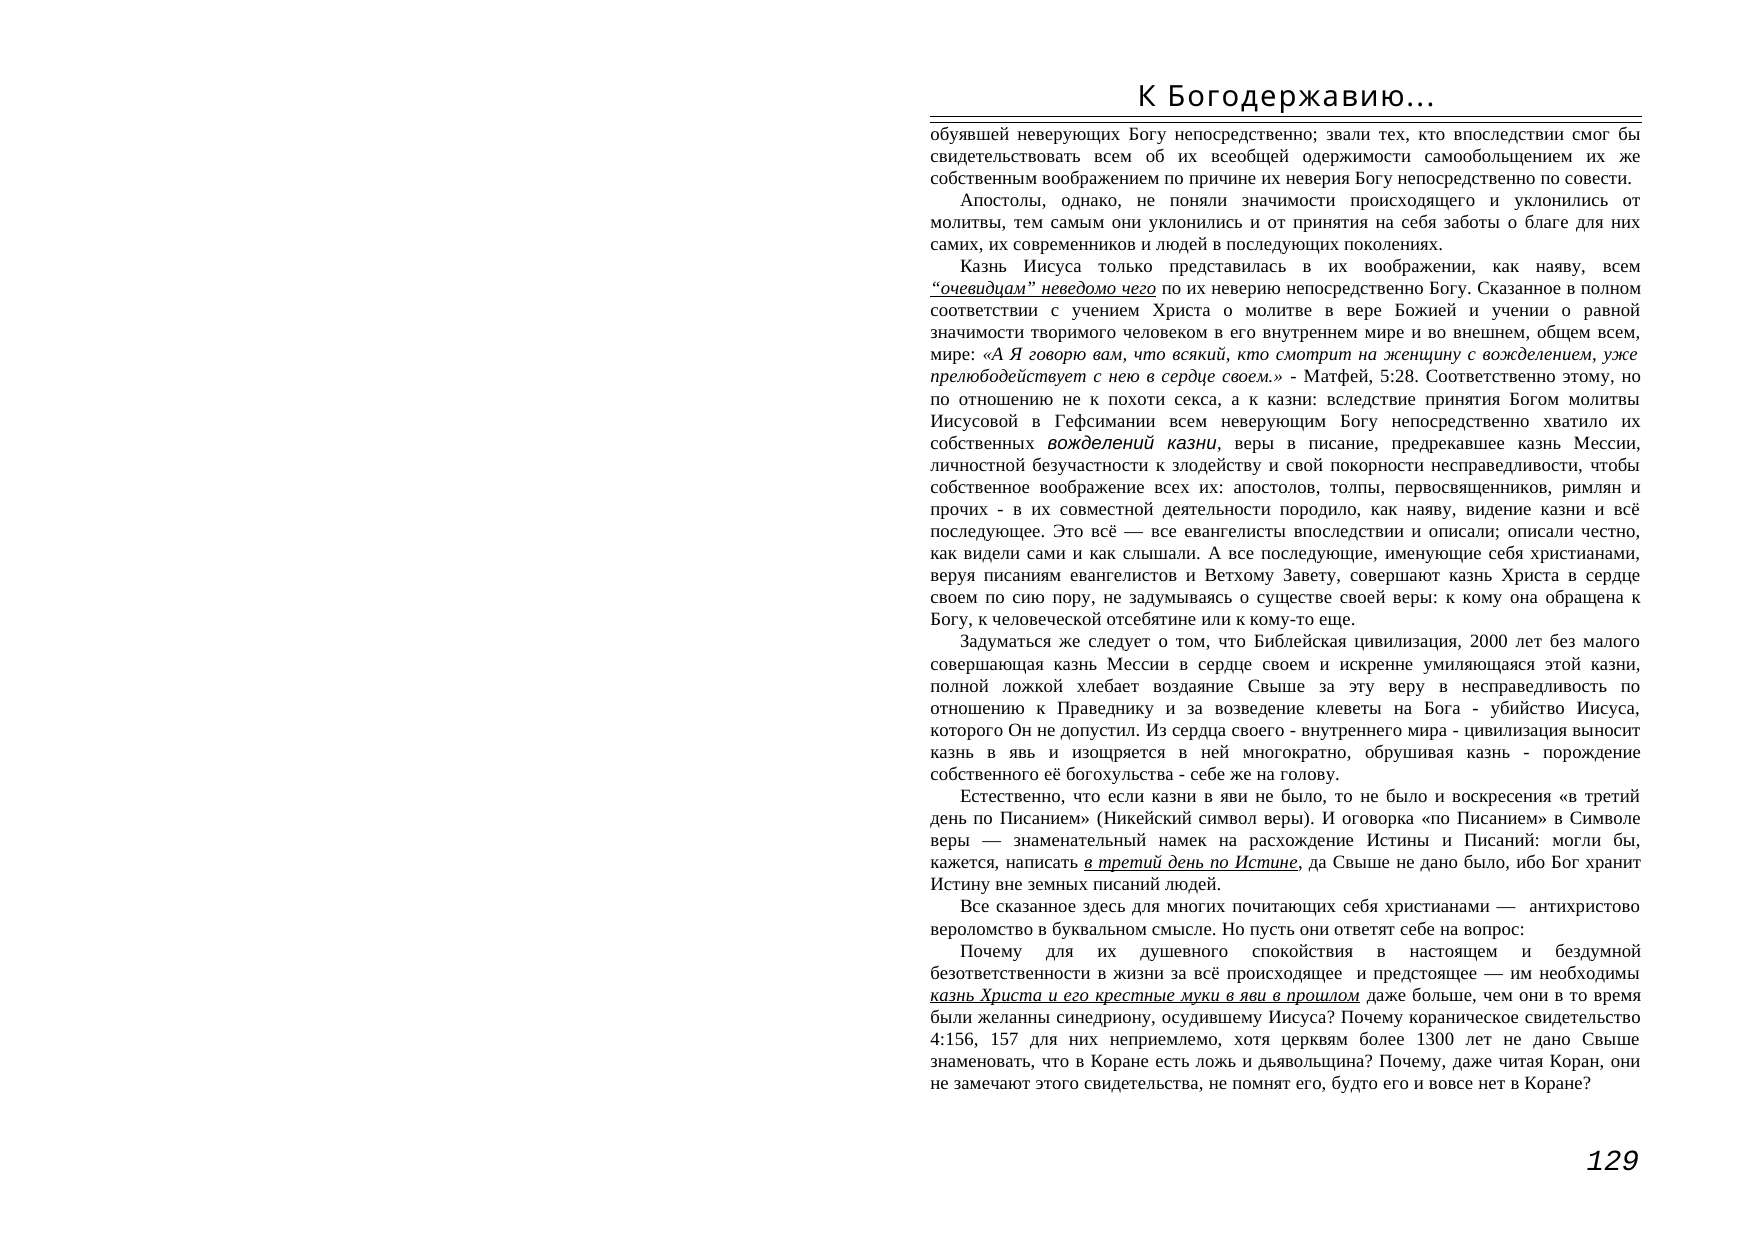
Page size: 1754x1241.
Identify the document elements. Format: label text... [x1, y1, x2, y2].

text Естественно, что если казни в яви не было, то не было и воскресения «в третий день по Писанием» (Никейский символ веры). И оговорка «по Писанием» в Символе веры — знаменательный намек на расхождение Истины и Писаний: могли бы, кажется, написать в третий день по Истине, да Свыше не дано было, ибо Бог хранит Истину вне земных писаний людей. [930, 784, 1642, 895]
text Задуматься же следует о том, что Библейская цивилизация, 2000 лет без малого совершающая казнь Мессии в сердце своем и искренне умиляющаяся этой казни, полной ложкой хлебает воздаяние Свыше за эту веру в несправедливость по отношению к Праведнику и за возведение клеветы на Бога - убийство Иисуса, которого Он не допустил. Из сердца своего - внутреннего мира - цивилизация выносит казнь в явь и изощряется в ней многократно, обрушивая казнь - порождение собственного её богохульства - себе же на голову. [930, 630, 1642, 784]
text Казнь Иисуса только представилась в их воображении, как наяву, всем “очевидцам” неведомо чего по их неверию непосредственно Богу. Сказанное в полном соответствии с учением Христа о молитве в вере Божией и учении о равной значимости творимого человеком в его внутреннем мире и во внешнем, общем всем, мире: «А Я говорю вам, что всякий, кто смотрит на женщину с вожделением, уже прелюбодействует с нею в сердце своем.» - Матфей, 5:28. Соответственно этому, но по отношению не к похоти секса, а к казни: вследствие принятия Богом молитвы Иисусовой в Гефсимании всем неверующим Богу непосредственно хватило их собственных вожделений казни, веры в писание, предрекавшее казнь Мессии, личностной безучастности к злодейству и свой покорности несправедливости, чтобы собственное воображение всех их: апостолов, толпы, первосвященников, римлян и прочих - в их совместной деятельности породило, как наяву, видение казни и всё последующее. Это всё — все евангелисты впоследствии и описали; описали честно, как видели сами и как слышали. А все последующие, именующие себя христианами, веруя писаниям евангелистов и Ветхому Завету, совершают казнь Христа в сердце своем по сию пору, не задумываясь о существе своей веры: к кому она обращена к Богу, к человеческой отсебятине или к кому-то еще. [930, 254, 1642, 630]
text обуявшей неверующих Богу непосредственно; звали тех, кто впоследствии смог бы свидетельствовать всем об их всеобщей одержимости самообольщением их же собственным воображением по причине их неверия Богу непосредственно по совести. [930, 123, 1642, 188]
text Почему для их душевного спокойствия в настоящем и бездумной безответственности в жизни за всё происходящее и предстоящее — им необходимы казнь Христа и его крестные муки в яви в прошлом даже больше, чем они в то время были желанны синедриону, осудившему Иисуса? Почему кораническое свидетельство 4:156, 157 для них неприемлемо, хотя церквям более 1300 лет не дано Свыше знаменовать, что в Коране есть ложь и дьявольщина? Почему, даже читая Коран, они не замечают этого свидетельства, не помнят его, будто его и вовсе нет в Коране? [930, 939, 1642, 1094]
text Апостолы, однако, не поняли значимости происходящего и уклонились от молитвы, тем самым они уклонились и от принятия на себя заботы о благе для них самих, их современников и людей в последующих поколениях. [930, 188, 1642, 254]
text Все сказанное здесь для многих почитающих себя христианами — антихристово вероломство в буквальном смысле. Но пусть они ответят себе на вопрос: [930, 895, 1642, 939]
